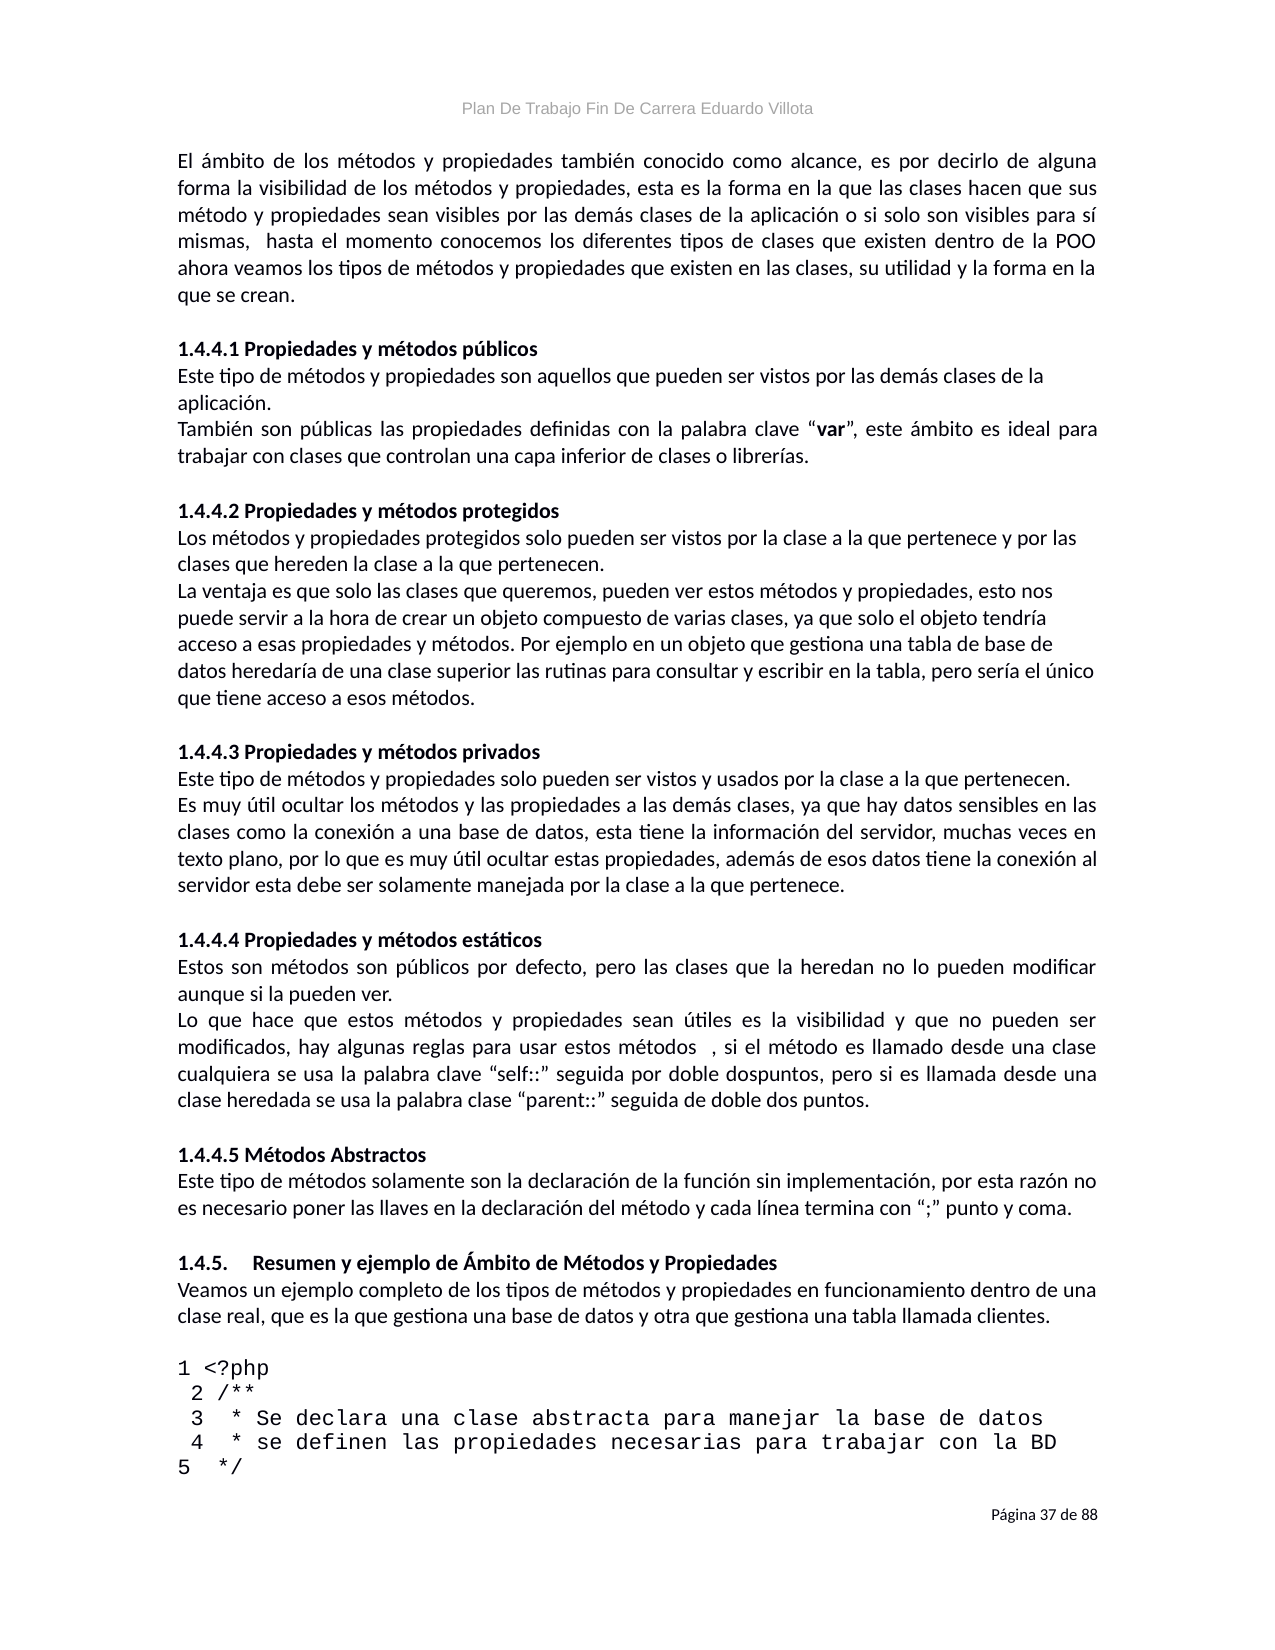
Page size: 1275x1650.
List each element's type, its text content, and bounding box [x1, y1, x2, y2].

text Este tipo de métodos y propiedades solo pueden ser vistos y usados por la clase a la que pertenecen. [177, 765, 1098, 792]
text 1.4.4.5 Métodos Abstractos [177, 1141, 1098, 1168]
text 1.4.4.4 Propiedades y métodos estáticos [177, 926, 1098, 953]
text 4 * se definen las propiedades necesarias para trabajar con la BD [177, 1431, 1098, 1456]
text La ventaja es que solo las clases que queremos, pueden ver estos métodos y propiedades, esto nos puede servir a la hora de crear un objeto compuesto de varias clases, ya que solo el objeto tendría acceso a esas propiedades y métodos. Por ejemplo en un objeto que gestiona una tabla de base de datos heredaría de una clase superior las rutinas para consultar y escribir en la tabla, pero sería el único que tiene acceso a esos métodos. [177, 577, 1098, 710]
text 1.4.4.2 Propiedades y métodos protegidos [177, 497, 1098, 524]
text 1.4.4.3 Propiedades y métodos privados [177, 738, 1098, 765]
text Es muy útil ocultar los métodos y las propiedades a las demás clases, ya que hay datos sensibles en las clases como la conexión a una base de datos, esta tiene la información del servidor, muchas veces en texto plano, por lo que es muy útil ocultar estas propiedades, además de esos datos tiene la conexión al servidor esta debe ser solamente manejada por la clase a la que pertenece. [177, 792, 1098, 898]
text También son públicas las propiedades definidas con la palabra clave “var”, este ámbito es ideal para trabajar con clases que controlan una capa inferior de clases o librerías. [177, 416, 1098, 469]
text Este tipo de métodos y propiedades son aquellos que pueden ser vistos por las demás clases de la aplicación. [177, 362, 1098, 416]
text 1 <?php [177, 1357, 1098, 1382]
text Veamos un ejemplo completo de los tipos de métodos y propiedades en funcionamiento dentro de una clase real, que es la que gestiona una base de datos y otra que gestiona una tabla llamada clientes. [177, 1276, 1098, 1329]
text 1.4.4.1 Propiedades y métodos públicos [177, 336, 1098, 362]
text 1.4.5. Resumen y ejemplo de Ámbito de Métodos y Propiedades [177, 1249, 1098, 1276]
text Lo que hace que estos métodos y propiedades sean útiles es la visibilidad y que no pueden ser modificados, hay algunas reglas para usar estos métodos , si el método es llamado desde una clase cualquiera se usa la palabra clave “self::” seguida por doble dospuntos, pero si es llamada desde una clase heredada se usa la palabra clase “parent::” seguida de doble dos puntos. [177, 1006, 1098, 1113]
text Este tipo de métodos solamente son la declaración de la función sin implementación, por esta razón no es necesario poner las llaves en la declaración del método y cada línea termina con “;” punto y coma. [177, 1168, 1098, 1221]
text 2 /** [177, 1382, 1098, 1407]
text 5 */ [177, 1456, 1098, 1481]
text El ámbito de los métodos y propiedades también conocido como alcance, es por decirlo de alguna forma la visibilidad de los métodos y propiedades, esta es la forma en la que las clases hacen que sus método y propiedades sean visibles por las demás clases de la aplicación o si solo son visibles para sí mismas, hasta el momento conocemos los diferentes tipos de clases que existen dentro de la POO ahora veamos los tipos de métodos y propiedades que existen en las clases, su utilidad y la forma en la que se crean. [177, 148, 1098, 308]
text 3 * Se declara una clase abstracta para manejar la base de datos [177, 1407, 1098, 1431]
text Los métodos y propiedades protegidos solo pueden ser vistos por la clase a la que pertenece y por las clases que hereden la clase a la que pertenecen. [177, 524, 1098, 577]
text Estos son métodos son públicos por defecto, pero las clases que la heredan no lo pueden modificar aunque si la pueden ver. [177, 953, 1098, 1006]
